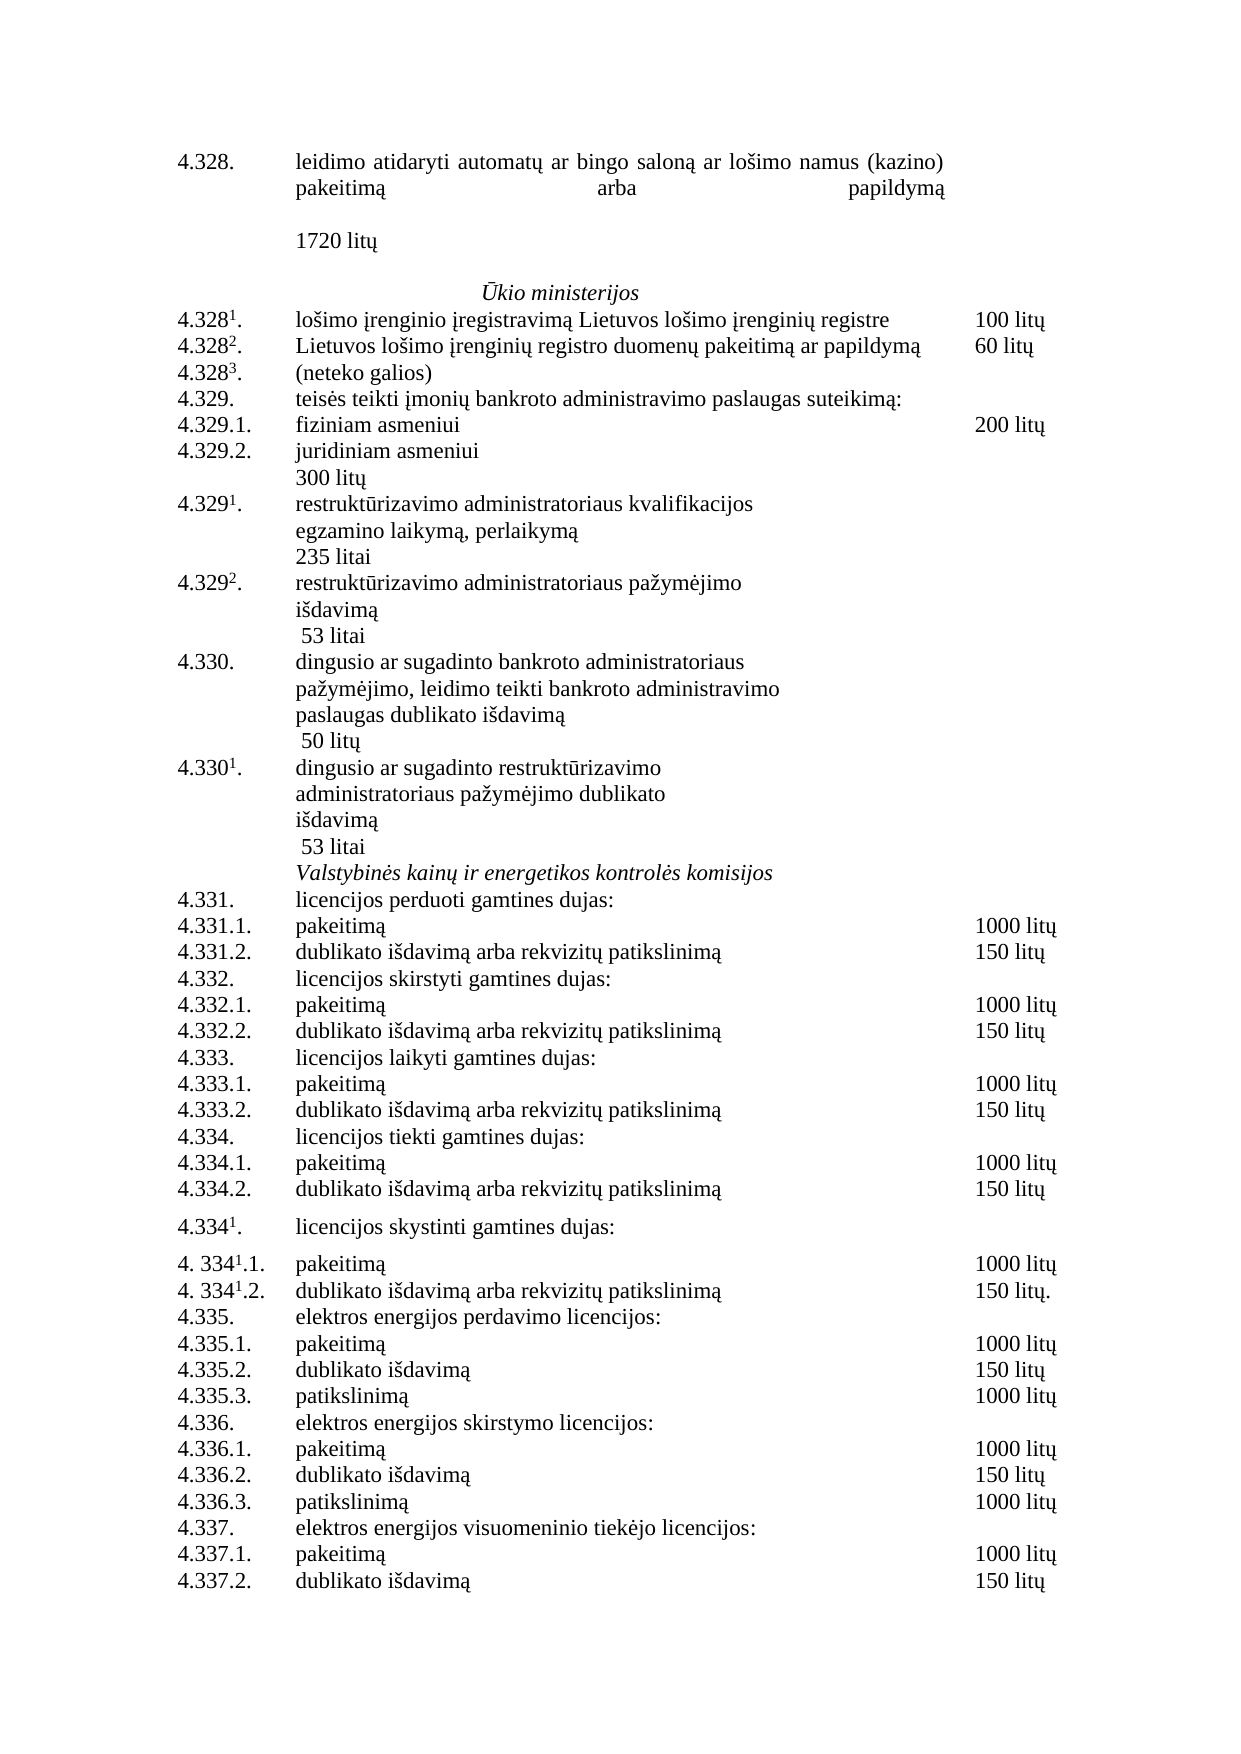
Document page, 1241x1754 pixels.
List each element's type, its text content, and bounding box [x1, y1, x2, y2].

text 4.334. licencijos tiekti gamtines dujas: [177, 1123, 1122, 1149]
text 4.331.1. pakeitimą 1000 litų [177, 912, 1122, 938]
text 4.335.2. dublikato išdavimą 150 litų [177, 1356, 1122, 1382]
text 4.3292. restruktūrizavimo administratoriaus pažymėjimo [177, 569, 1122, 596]
text administratoriaus pažymėjimo dublikato [177, 780, 1122, 807]
text 4.331.2. dublikato išdavimą arba rekvizitų patikslinimą 150 litų [177, 938, 1122, 965]
text 4.333. licencijos laikyti gamtines dujas: [177, 1044, 1122, 1070]
text 4.330. dingusio ar sugadinto bankroto administratoriaus [177, 648, 1122, 675]
text 4.336.3. patikslinimą 1000 litų [177, 1488, 1122, 1514]
text 4.336. elektros energijos skirstymo licencijos: [177, 1409, 1122, 1435]
text Ūkio ministerijos [177, 279, 945, 306]
text 4.332. licencijos skirstyti gamtines dujas: [177, 965, 1122, 991]
text paslaugas dublikato išdavimą 50 litų [177, 701, 945, 754]
text 4.329.2. juridiniam asmeniui 300 litų [177, 438, 945, 490]
text 4.334.2. dublikato išdavimą arba rekvizitų patikslinimą 150 litų [177, 1176, 1122, 1202]
text 4. 3341.2. dublikato išdavimą arba rekvizitų patikslinimą 150 litų. [177, 1277, 1122, 1303]
text 4.333.1. pakeitimą 1000 litų [177, 1070, 1122, 1096]
text 4.335.3. patikslinimą 1000 litų [177, 1382, 1122, 1409]
text 4.334.1. pakeitimą 1000 litų [177, 1149, 1122, 1176]
text pažymėjimo, leidimo teikti bankroto administravimo [177, 675, 1122, 701]
text išdavimą 53 litai [177, 807, 945, 859]
text 4.3341. licencijos skystinti gamtines dujas: [177, 1202, 1122, 1239]
text 4.331. licencijos perduoti gamtines dujas: [177, 886, 1122, 912]
text 4. 3341.1. pakeitimą 1000 litų [177, 1239, 1122, 1277]
text Valstybinės kainų ir energetikos kontrolės komisijos [177, 859, 945, 886]
text 4.337.1. pakeitimą 1000 litų [177, 1540, 1122, 1567]
text 4.3282. Lietuvos lošimo įrenginių registro duomenų pakeitimą ar papildymą 60 litų [177, 332, 1122, 358]
text 4.328. leidimo atidaryti automatų ar bingo saloną ar lošimo namus (kazino) pakeitimą arba papildymą 1720 litų [177, 148, 945, 253]
text 4.3283. (neteko galios) [177, 358, 945, 385]
text egzamino laikymą, perlaikymą 235 litai [177, 517, 945, 569]
text 4.337. elektros energijos visuomeninio tiekėjo licencijos: [177, 1514, 1122, 1540]
text 4.332.1. pakeitimą 1000 litų [177, 991, 1122, 1017]
text 4.335.1. pakeitimą 1000 litų [177, 1329, 1122, 1356]
text 4.337.2. dublikato išdavimą 150 litų [177, 1567, 1122, 1593]
text 4.333.2. dublikato išdavimą arba rekvizitų patikslinimą 150 litų [177, 1096, 1122, 1123]
text 4.3301. dingusio ar sugadinto restruktūrizavimo [177, 754, 1122, 780]
text 4.336.2. dublikato išdavimą 150 litų [177, 1461, 1122, 1488]
text 4.329. teisės teikti įmonių bankroto administravimo paslaugas suteikimą: [177, 385, 1122, 411]
text 4.336.1. pakeitimą 1000 litų [177, 1435, 1122, 1461]
text 4.3281. lošimo įrenginio įregistravimą Lietuvos lošimo įrenginių registre 100 litų [177, 306, 1122, 332]
text 4.335. elektros energijos perdavimo licencijos: [177, 1303, 1122, 1329]
text 4.332.2. dublikato išdavimą arba rekvizitų patikslinimą 150 litų [177, 1017, 1122, 1044]
text 4.329.1. fiziniam asmeniui 200 litų [177, 411, 1122, 438]
text 4.3291. restruktūrizavimo administratoriaus kvalifikacijos [177, 490, 1122, 517]
text išdavimą 53 litai [177, 596, 945, 648]
